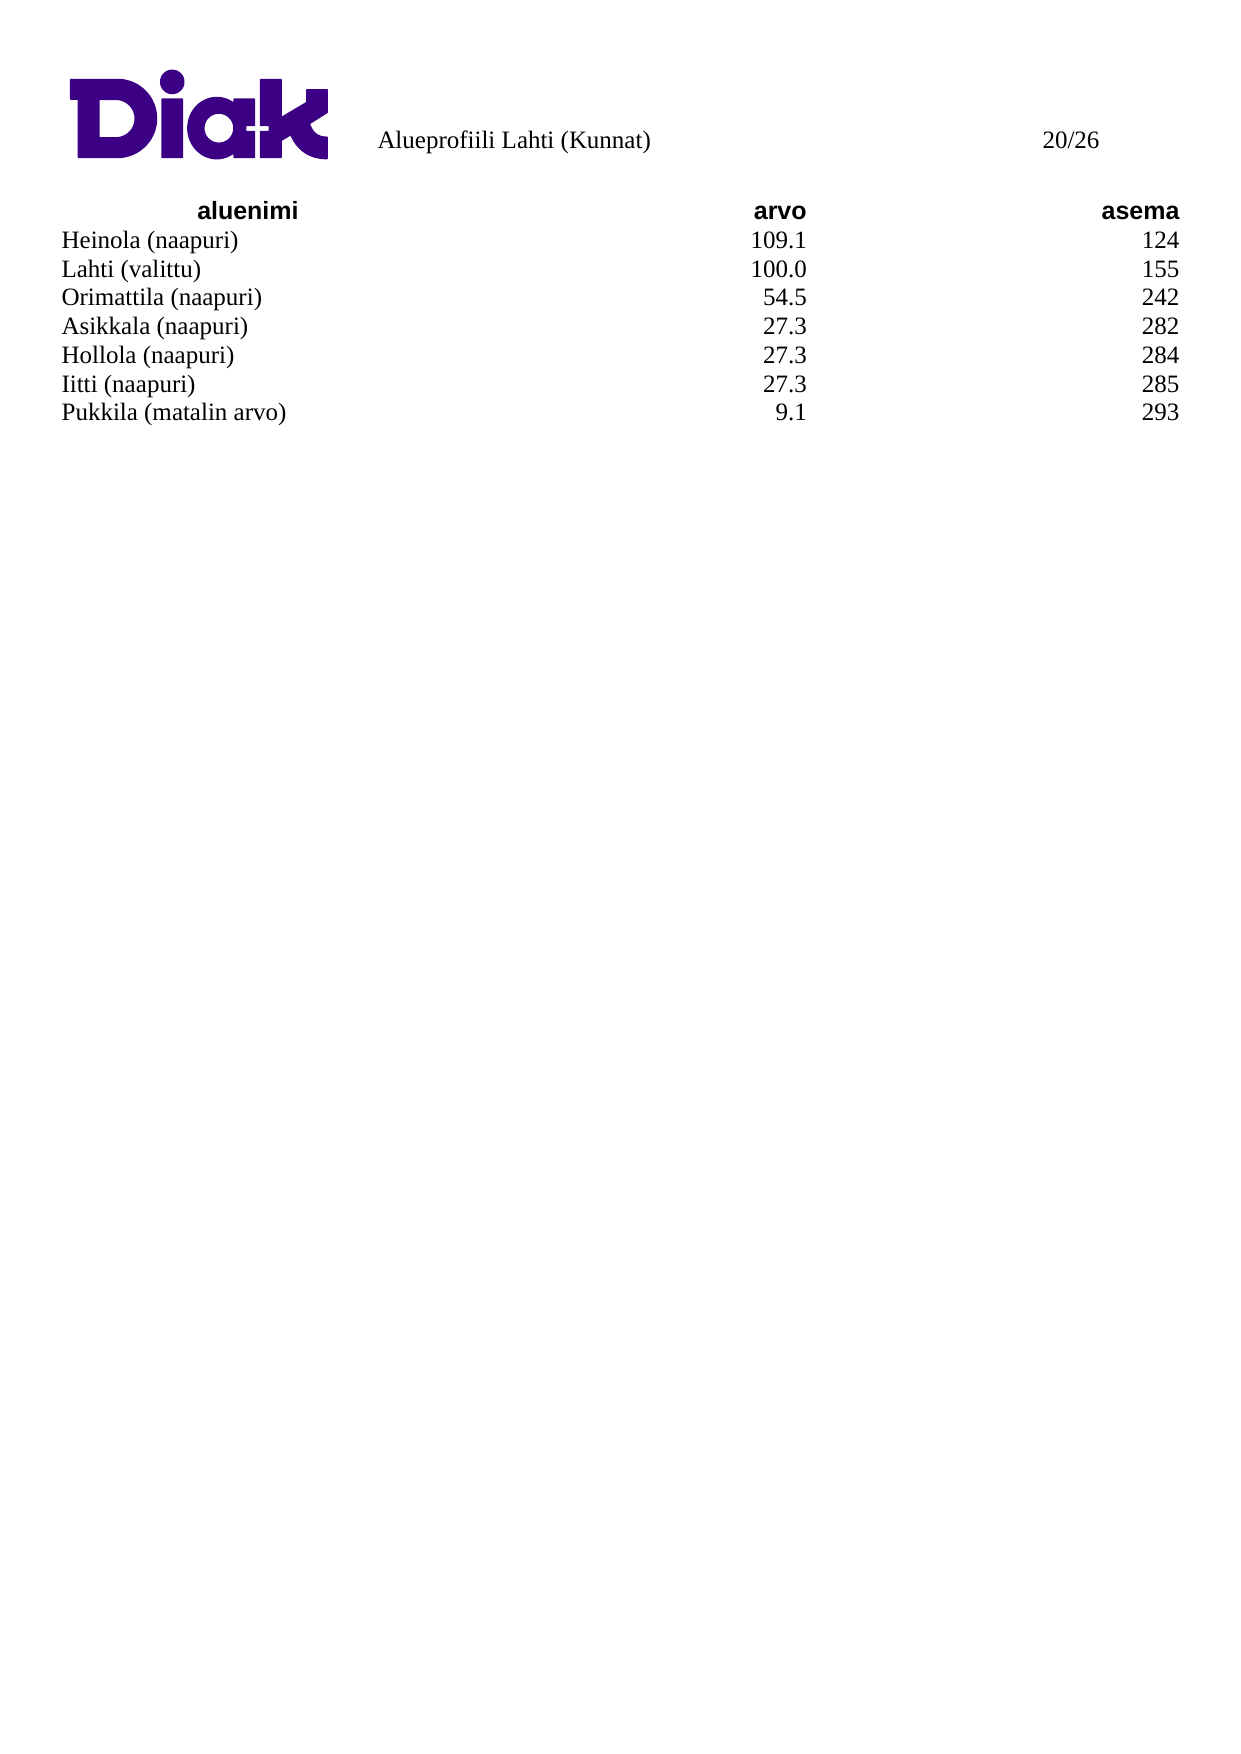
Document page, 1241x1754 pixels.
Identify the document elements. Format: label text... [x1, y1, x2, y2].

table_cell 27.3 [434, 369, 806, 397]
table_header arvo [434, 196, 806, 225]
table_cell Heinola (naapuri) [61, 225, 434, 254]
table_cell 155 [806, 254, 1179, 282]
table_cell 124 [806, 225, 1179, 254]
table_cell 27.3 [434, 340, 806, 369]
table_cell 9.1 [434, 398, 806, 426]
table_cell 100.0 [434, 254, 806, 282]
table_header asema [806, 196, 1179, 225]
table_header aluenimi [61, 196, 434, 225]
table_cell 242 [806, 283, 1179, 311]
table_cell 293 [806, 398, 1179, 426]
table_cell 27.3 [434, 311, 806, 340]
table_cell Pukkila (matalin arvo) [61, 398, 434, 426]
table_cell 284 [806, 340, 1179, 369]
table_cell 54.5 [434, 283, 806, 311]
table_cell Iitti (naapuri) [61, 369, 434, 397]
table_cell 109.1 [434, 225, 806, 254]
table_cell Orimattila (naapuri) [61, 283, 434, 311]
table_cell Hollola (naapuri) [61, 340, 434, 369]
table_cell 282 [806, 311, 1179, 340]
table_cell 285 [806, 369, 1179, 397]
table_cell Asikkala (naapuri) [61, 311, 434, 340]
table_cell Lahti (valittu) [61, 254, 434, 282]
